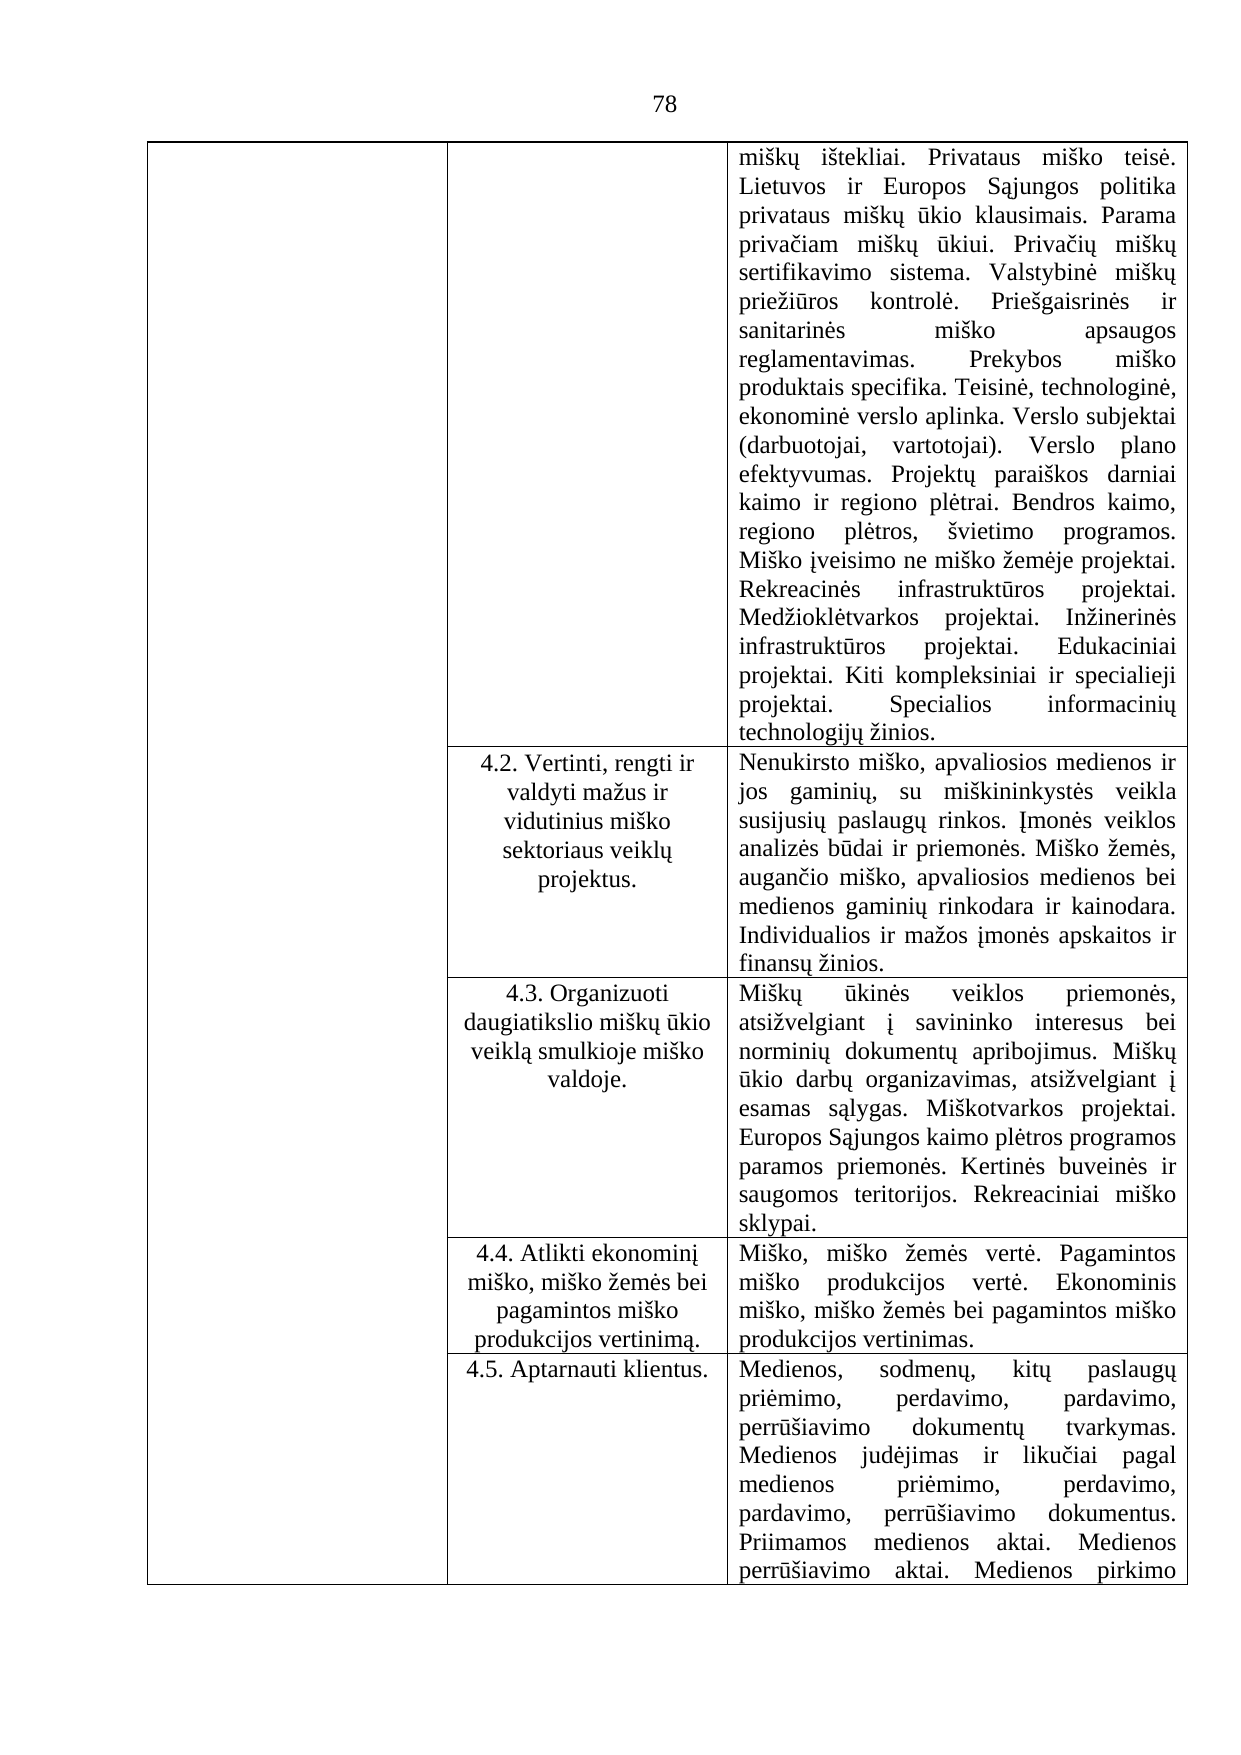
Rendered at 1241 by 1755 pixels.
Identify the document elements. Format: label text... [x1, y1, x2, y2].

table_cell Medienos, sodmenų, kitų paslaugų priėmimo, perdavimo, pardavimo, perrūšiavimo dokumentų tvarkymas. Medienos judėjimas ir likučiai pagal medienos priėmimo, perdavimo, pardavimo, perrūšiavimo dokumentus. Priimamos medienos aktai. Medienos perrūšiavimo aktai. Medienos pirkimo [728, 1354, 1187, 1584]
table_cell Miško, miško žemės vertė. Pagamintos miško produkcijos vertė. Ekonominis miško, miško žemės bei pagamintos miško produkcijos vertinimas. [728, 1238, 1187, 1353]
table_cell Nenukirsto miško, apvaliosios medienos ir jos gaminių, su miškininkystės veikla susijusių paslaugų rinkos. Įmonės veiklos analizės būdai ir priemonės. Miško žemės, augančio miško, apvaliosios medienos bei medienos gaminių rinkodara ir kainodara. Individualios ir mažos įmonės apskaitos ir finansų žinios. [728, 747, 1187, 977]
table_cell 4.5. Aptarnauti klientus. [448, 1354, 727, 1584]
table_cell [448, 143, 727, 746]
table_cell miškų ištekliai. Privataus miško teisė. Lietuvos ir Europos Sąjungos politika privataus miškų ūkio klausimais. Parama privačiam miškų ūkiui. Privačių miškų sertifikavimo sistema. Valstybinė miškų priežiūros kontrolė. Priešgaisrinės ir sanitarinės miško apsaugos reglamentavimas. Prekybos miško produktais specifika. Teisinė, technologinė, ekonominė verslo aplinka. Verslo subjektai (darbuotojai, vartotojai). Verslo plano efektyvumas. Projektų paraiškos darniai kaimo ir regiono plėtrai. Bendros kaimo, regiono plėtros, švietimo programos. Miško įveisimo ne miško žemėje projektai. Rekreacinės infrastruktūros projektai. Medžioklėtvarkos projektai. Inžinerinės infrastruktūros projektai. Edukaciniai projektai. Kiti kompleksiniai ir specialieji projektai. Specialios informacinių technologijų žinios. [728, 143, 1187, 746]
table_cell Miškų ūkinės veiklos priemonės, atsižvelgiant į savininko interesus bei norminių dokumentų apribojimus. Miškų ūkio darbų organizavimas, atsižvelgiant į esamas sąlygas. Miškotvarkos projektai. Europos Sąjungos kaimo plėtros programos paramos priemonės. Kertinės buveinės ir saugomos teritorijos. Rekreaciniai miško sklypai. [728, 978, 1187, 1237]
table_cell [148, 143, 447, 1584]
table_cell 4.2. Vertinti, rengti ir valdyti mažus ir vidutinius miško sektoriaus veiklų projektus. [448, 747, 727, 977]
table_cell 4.4. Atlikti ekonominį miško, miško žemės bei pagamintos miško produkcijos vertinimą. [448, 1238, 727, 1353]
table_cell 4.3. Organizuoti daugiatikslio miškų ūkio veiklą smulkioje miško valdoje. [448, 978, 727, 1237]
